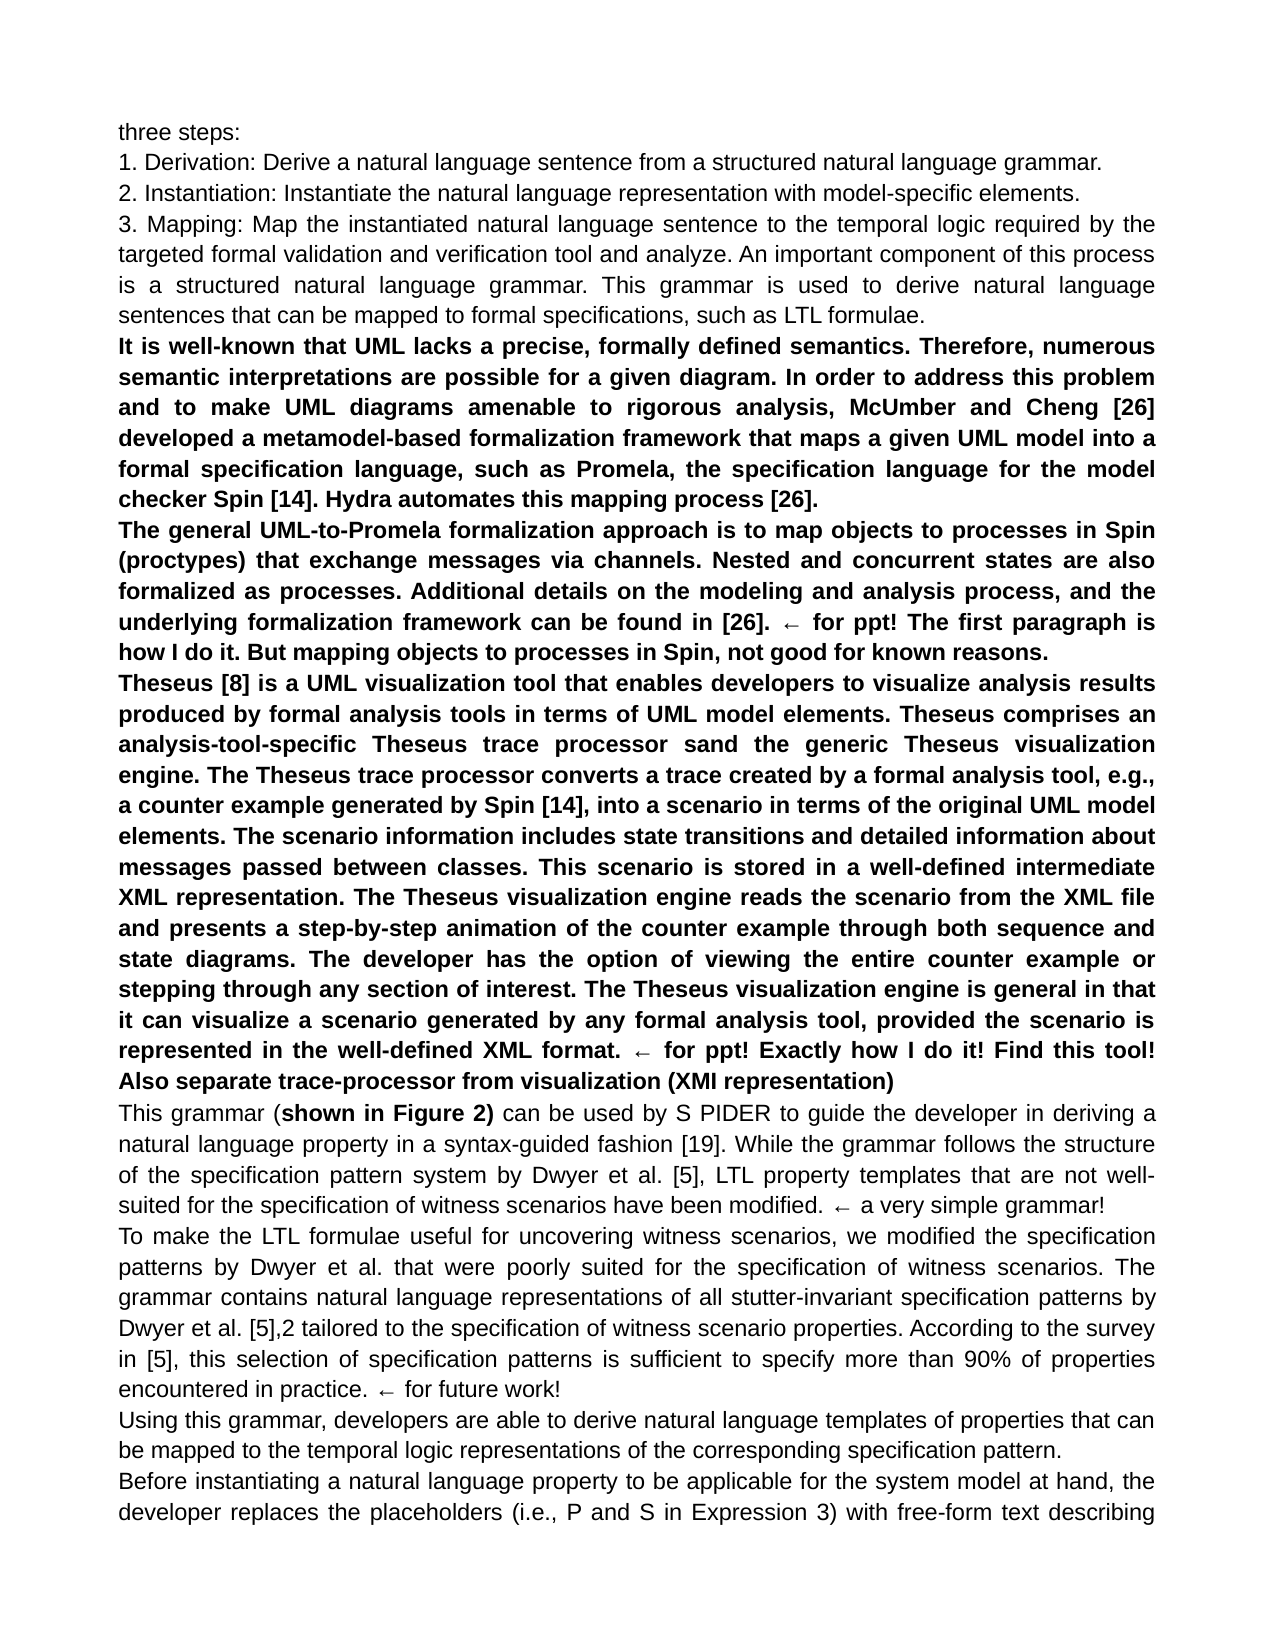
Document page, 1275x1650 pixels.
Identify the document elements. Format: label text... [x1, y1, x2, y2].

text 1. Derivation: Derive a natural language sentence from a structured natural language grammar. [118, 149, 1157, 176]
text Using this grammar, developers are able to derive natural language templates of properties that can be mapped to the temporal logic representations of the corresponding specification pattern. [118, 1406, 1157, 1464]
text three steps: [118, 118, 1157, 145]
text To make the LTL formulae useful for uncovering witness scenarios, we modified the specification patterns by Dwyer et al. that were poorly suited for the specification of witness scenarios. The grammar contains natural language representations of all stutter-invariant specification patterns by Dwyer et al. [5],2 tailored to the specification of witness scenario properties. According to the survey in [5], this selection of specification patterns is sufficient to specify more than 90% of properties encountered in practice. ← for future work! [118, 1222, 1157, 1402]
text The general UML-to-Promela formalization approach is to map objects to processes in Spin (proctypes) that exchange messages via channels. Nested and concurrent states are also formalized as processes. Additional details on the modeling and analysis process, and the underlying formalization framework can be found in [26]. ← for ppt! The first paragraph is how I do it. But mapping objects to processes in Spin, not good for known reasons. [118, 516, 1157, 666]
text 2. Instantiation: Instantiate the natural language representation with model-specific elements. [118, 179, 1157, 206]
text 3. Mapping: Map the instantiated natural language sentence to the temporal logic required by the targeted formal validation and verification tool and analyze. An important component of this process is a structured natural language grammar. This grammar is used to derive natural language sentences that can be mapped to formal specifications, such as LTL formulae. [118, 210, 1157, 329]
text It is well-known that UML lacks a precise, formally defined semantics. Therefore, numerous semantic interpretations are possible for a given diagram. In order to address this problem and to make UML diagrams amenable to rigorous analysis, McUmber and Cheng [26] developed a metamodel-based formalization framework that maps a given UML model into a formal specification language, such as Promela, the specification language for the model checker Spin [14]. Hydra automates this mapping process [26]. [118, 332, 1157, 512]
text This grammar (shown in Figure 2) can be used by S PIDER to guide the developer in deriving a natural language property in a syntax-guided fashion [19]. While the grammar follows the structure of the specification pattern system by Dwyer et al. [5], LTL property templates that are not well-suited for the specification of witness scenarios have been modified. ← a very simple grammar! [118, 1098, 1157, 1219]
text Theseus [8] is a UML visualization tool that enables developers to visualize analysis results produced by formal analysis tools in terms of UML model elements. Theseus comprises an analysis-tool-specific Theseus trace processor sand the generic Theseus visualization engine. The Theseus trace processor converts a trace created by a formal analysis tool, e.g., a counter example generated by Spin [14], into a scenario in terms of the original UML model elements. The scenario information includes state transitions and detailed information about messages passed between classes. This scenario is stored in a well-defined intermediate XML representation. The Theseus visualization engine reads the scenario from the XML file and presents a step-by-step animation of the counter example through both sequence and state diagrams. The developer has the option of viewing the entire counter example or stepping through any section of interest. The Theseus visualization engine is general in that it can visualize a scenario generated by any formal analysis tool, provided the scenario is represented in the well-defined XML format. ← for ppt! Exactly how I do it! Find this tool! Also separate trace-processor from visualization (XMI representation) [118, 669, 1157, 1094]
text Before instantiating a natural language property to be applicable for the system model at hand, the developer replaces the placeholders (i.e., P and S in Expression 3) with free-form text describing [118, 1467, 1157, 1525]
